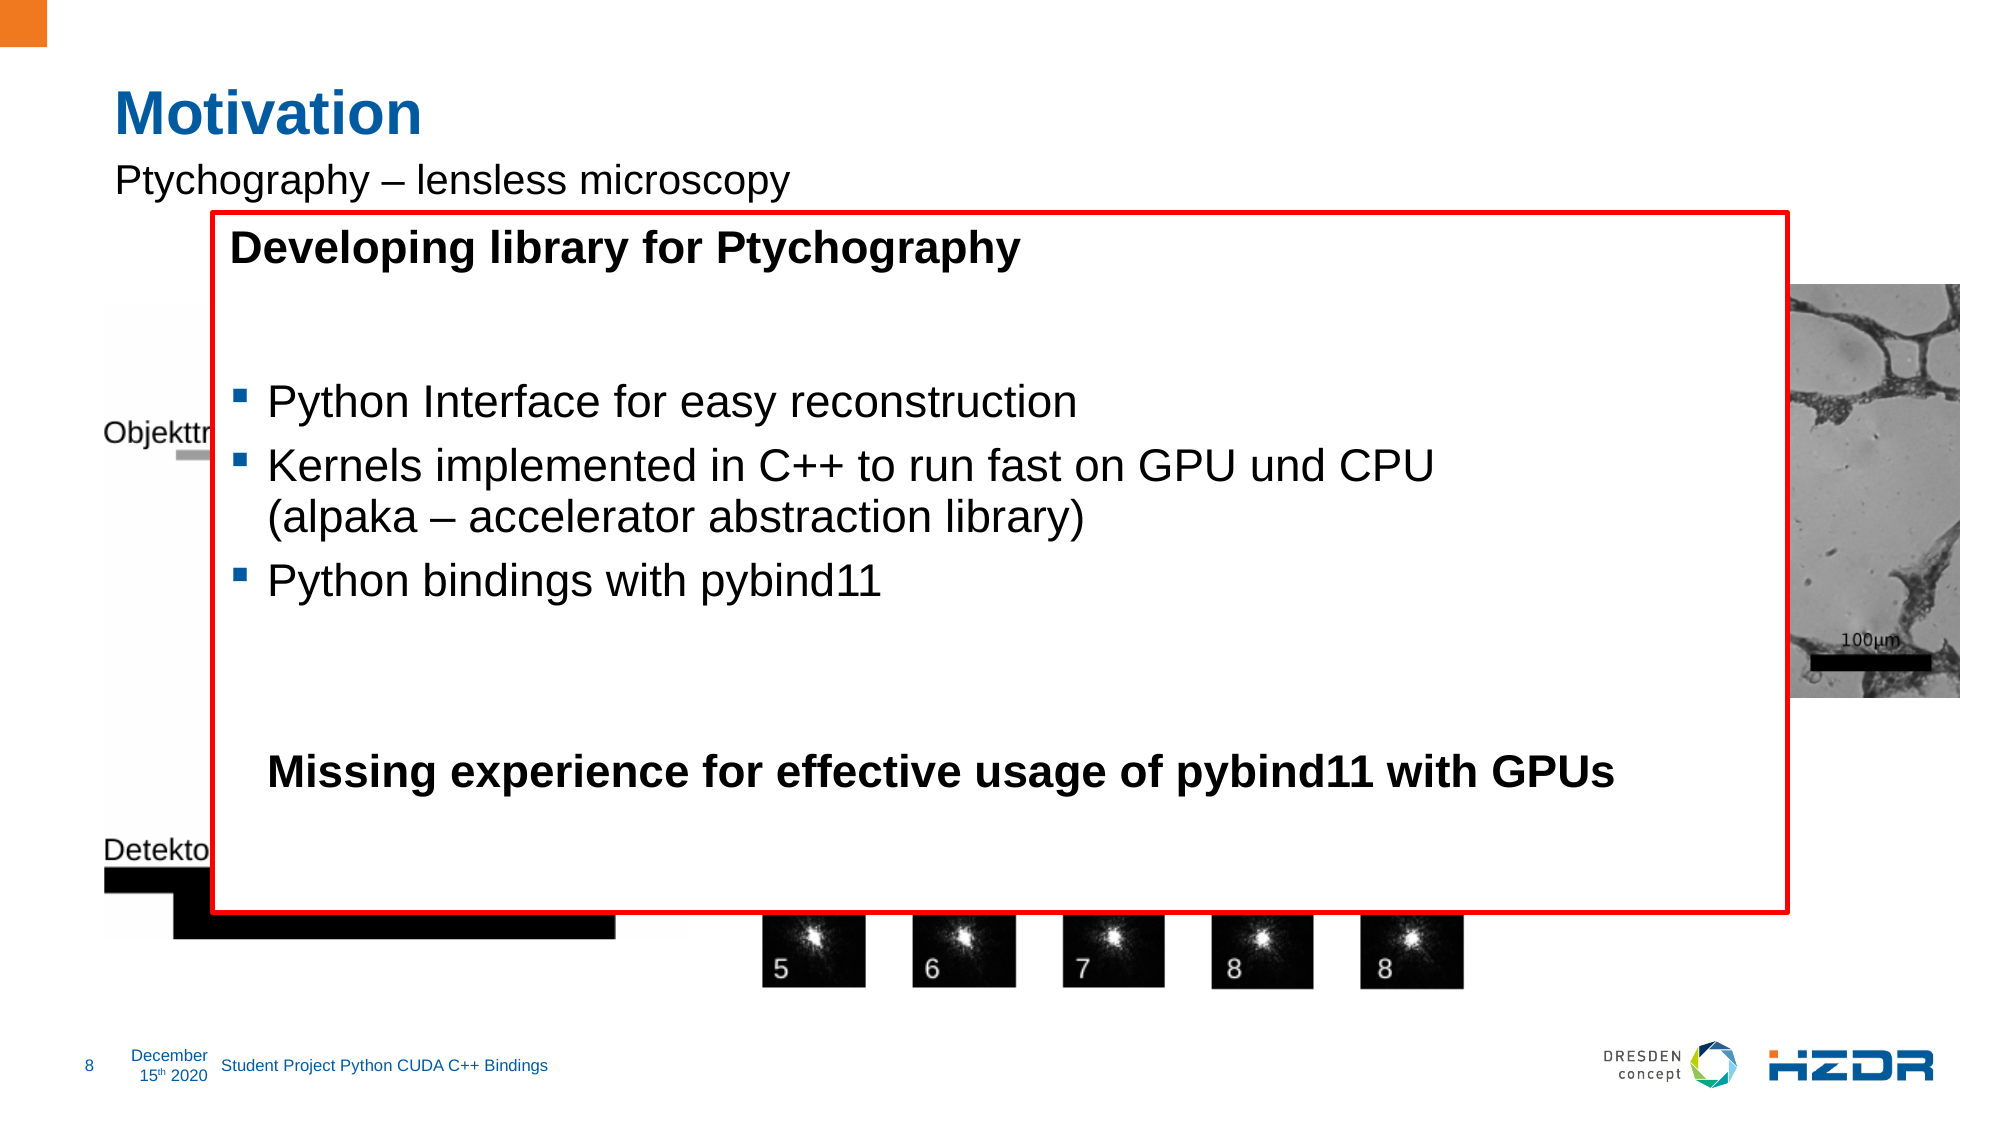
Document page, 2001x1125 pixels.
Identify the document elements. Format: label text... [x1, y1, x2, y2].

picture [747, 915, 1486, 1006]
text_box Developing library for Ptychography Python Interface for easy reconstruction Kernels implemented in C++ to run fast on GPU und CPU (alpaka – accelerator abstraction library) Python bindings with pybind11 Missing experience for effective usage of pybind11 with GPUs [212, 212, 1788, 913]
picture [1603, 1040, 1738, 1089]
slide_number December 15th 2020 [107, 1034, 208, 1095]
slide_number [6, 1034, 95, 1095]
picture [1768, 1049, 1934, 1081]
subtitle Ptychography – lensless microscopy [114, 152, 1934, 208]
picture [1790, 284, 1960, 698]
footer Student Project Python CUDA C++ Bindings [221, 1034, 965, 1095]
title Motivation [114, 80, 1934, 148]
picture [78, 208, 709, 967]
